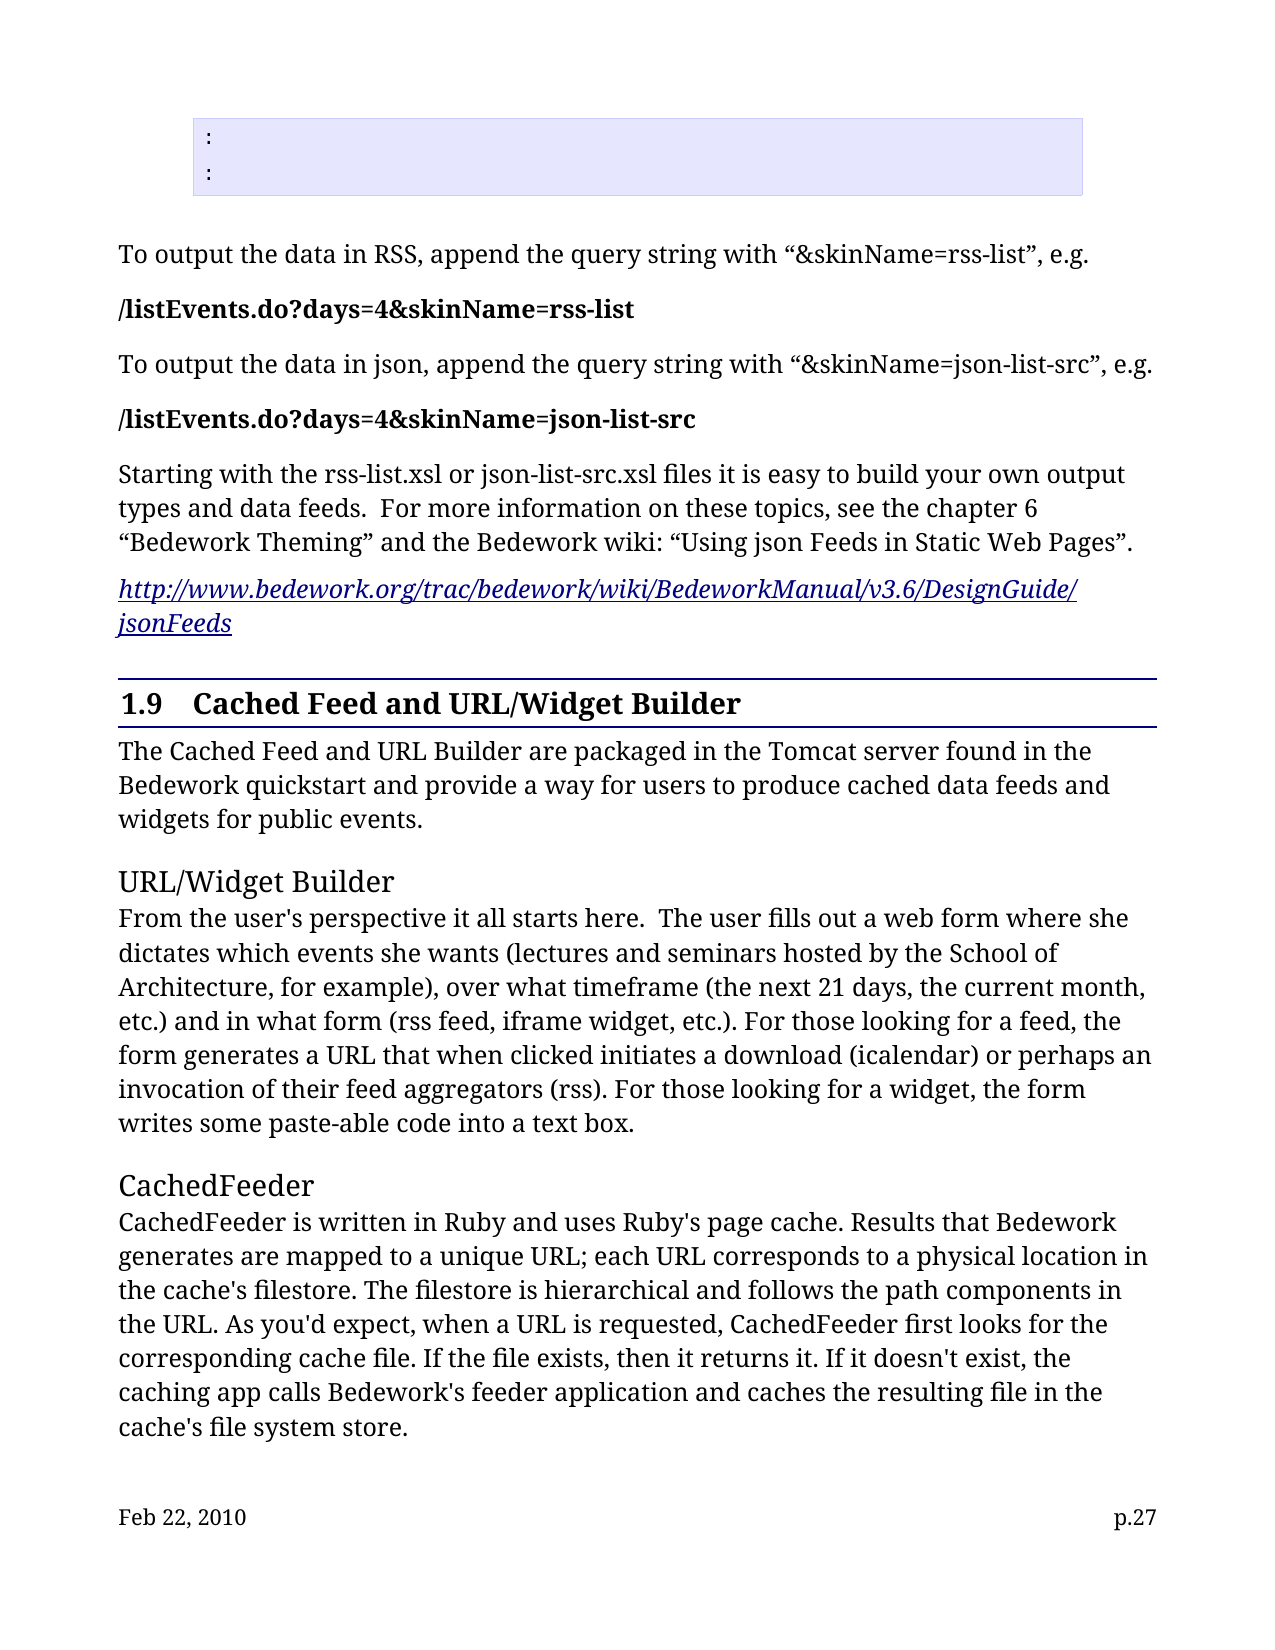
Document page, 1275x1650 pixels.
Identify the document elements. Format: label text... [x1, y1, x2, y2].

text From the user's perspective it all starts here. The user fills out a web form where she dictates which events she wants (lectures and seminars hosted by the School of Architecture, for example), over what timeframe (the next 21 days, the current month, etc.) and in what form (rss feed, iframe widget, etc.). For those looking for a feed, the form generates a URL that when clicked initiates a download (icalendar) or perhaps an invocation of their feed aggregators (rss). For those looking for a widget, the form writes some paste-able code into a text box. [118, 901, 1157, 1139]
text To output the data in RSS, append the query string with “&skinName=rss-list”, e.g. [118, 237, 1157, 271]
text : [194, 119, 1082, 151]
text /listEvents.do?days=4&skinName=json-list-src [118, 402, 1157, 436]
text : [194, 153, 1082, 195]
subtitle Cached Feed and URL/Widget Builder [118, 680, 1157, 726]
text Starting with the rss-list.xsl or json-list-src.xsl files it is easy to build your own output types and data feeds. For more information on these topics, see the chapter 6 “Bedework Theming” and the Bedework wiki: “Using json Feeds in Static Web Pages”. [118, 457, 1157, 559]
text /listEvents.do?days=4&skinName=rss-list [118, 292, 1157, 326]
text CachedFeeder is written in Ruby and uses Ruby's page cache. Results that Bedework generates are mapped to a unique URL; each URL corresponds to a physical location in the cache's filestore. The filestore is hierarchical and follows the path components in the URL. As you'd expect, when a URL is requested, CachedFeeder first looks for the corresponding cache file. If the file exists, then it returns it. If it doesn't exist, the caching app calls Bedework's feeder application and caches the resulting file in the cache's file system store. [118, 1205, 1157, 1443]
text To output the data in json, append the query string with “&skinName=json-list-src”, e.g. [118, 347, 1157, 381]
subtitle URL/Widget Builder [118, 861, 1157, 901]
text The Cached Feed and URL Builder are packaged in the Tomcat server found in the Bedework quickstart and provide a way for users to produce cached data feeds and widgets for public events. [118, 734, 1157, 836]
text http://www.bedework.org/trac/bedework/wiki/BedeworkManual/v3.6/DesignGuide/jsonFeeds [118, 572, 1157, 640]
subtitle CachedFeeder [118, 1165, 1157, 1205]
